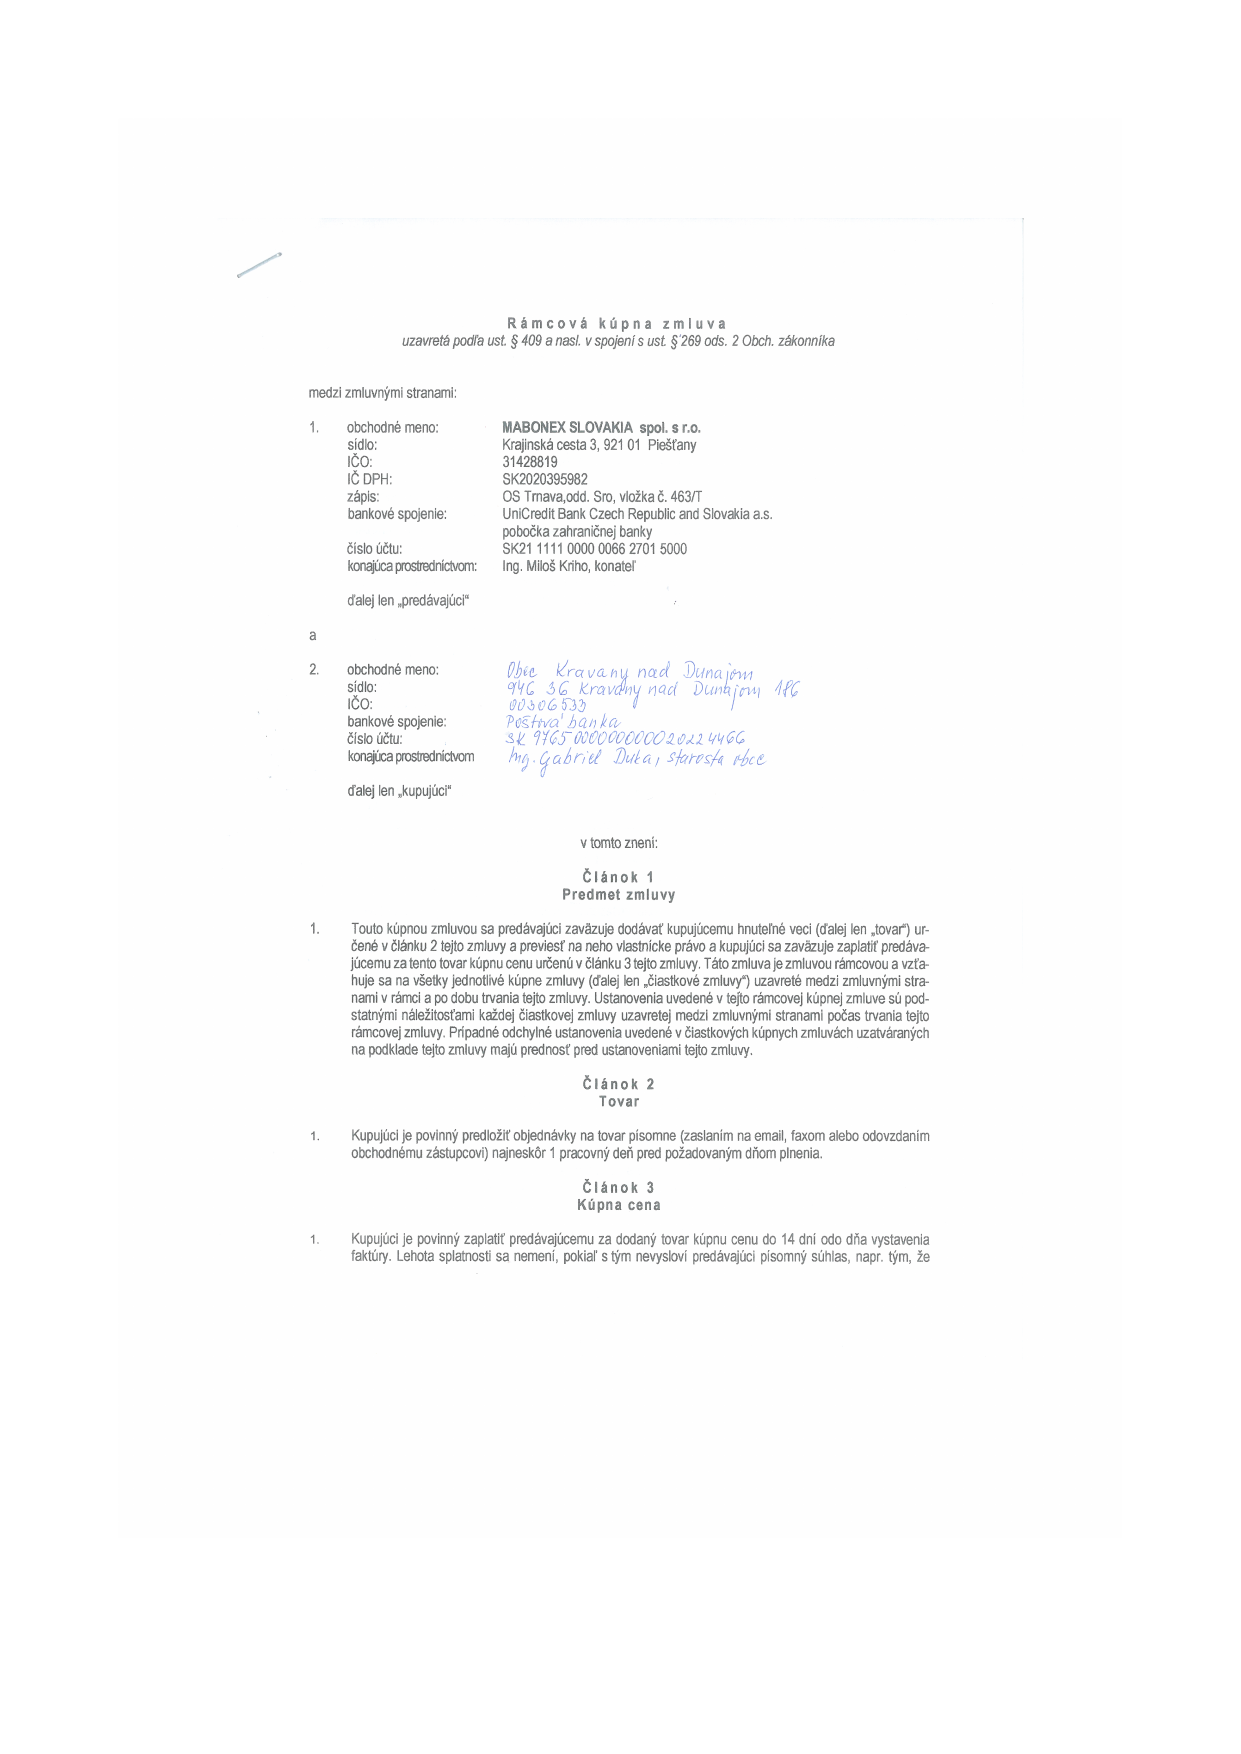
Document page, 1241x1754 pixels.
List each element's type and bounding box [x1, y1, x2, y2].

picture [118, 118, 1123, 1538]
